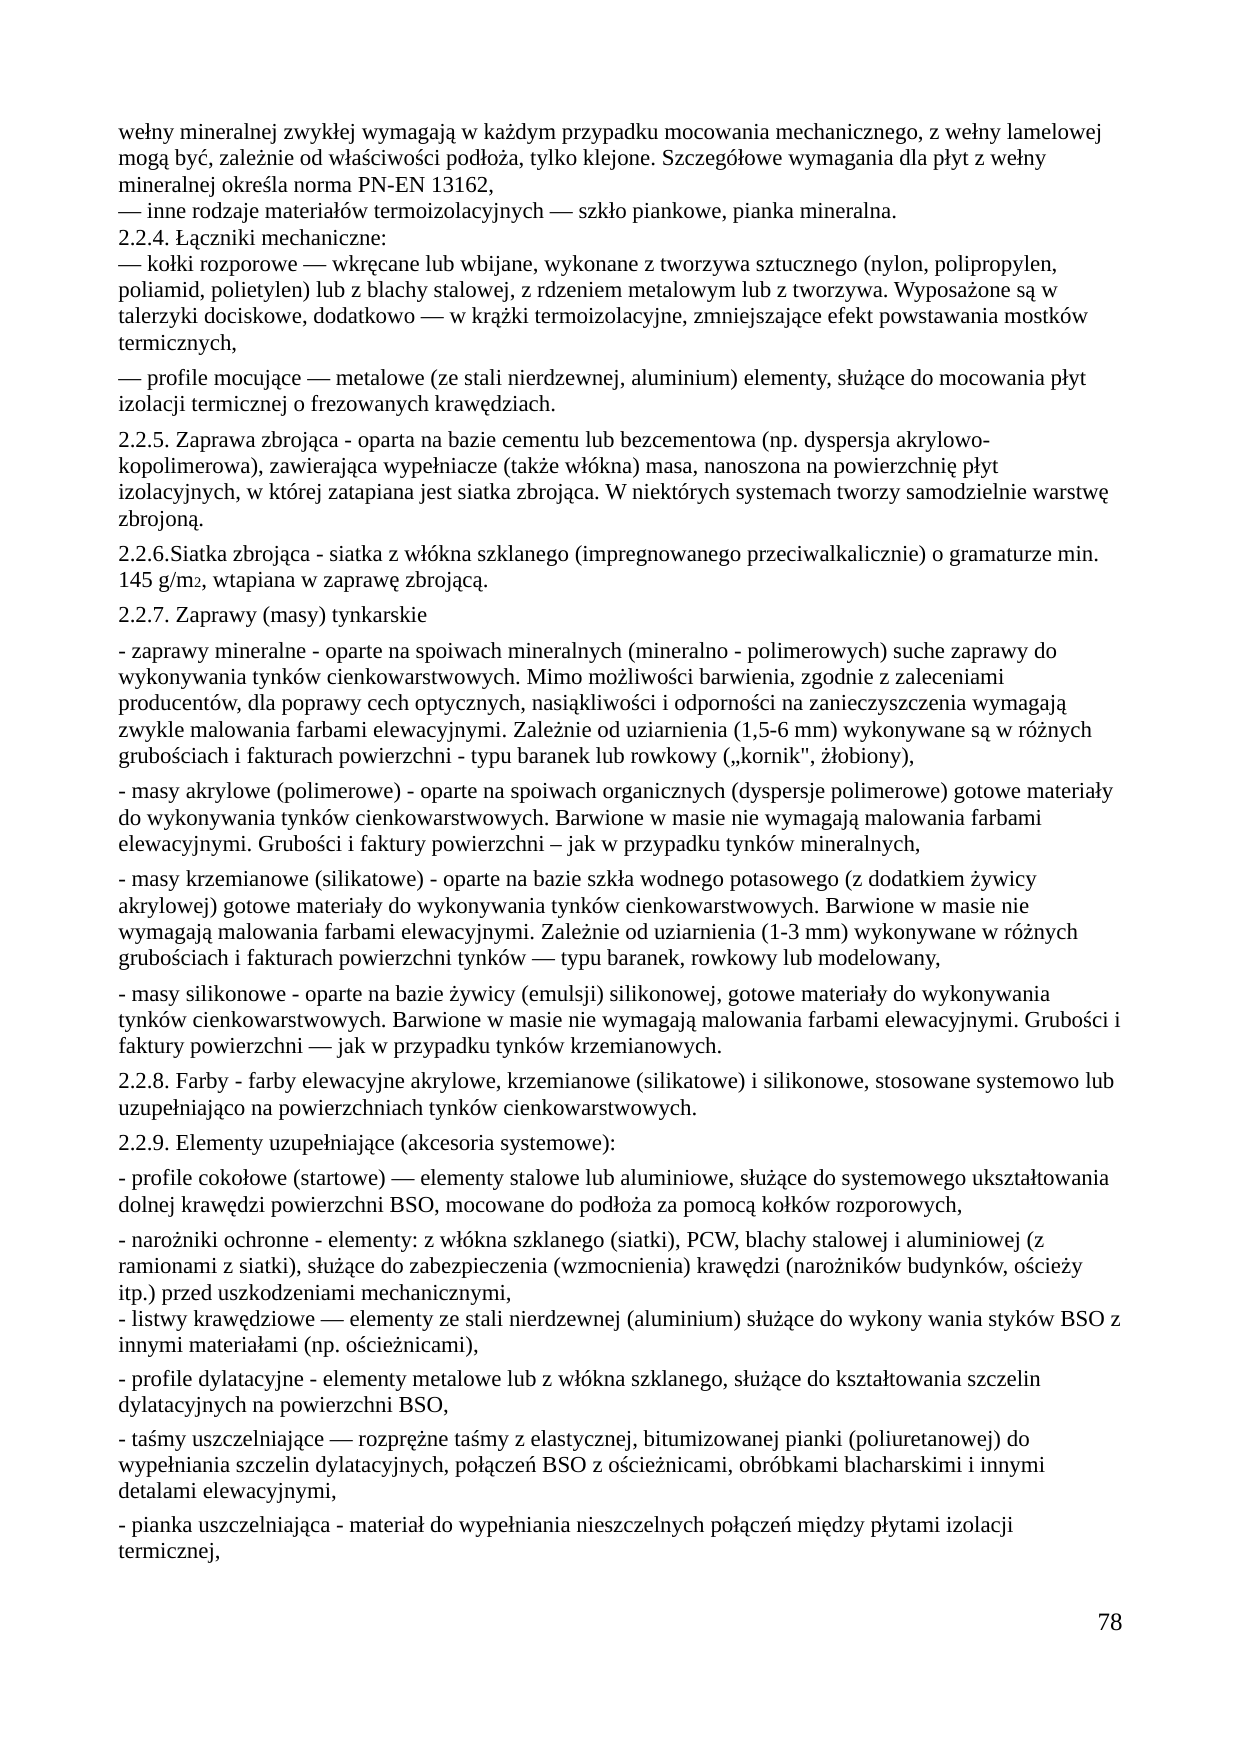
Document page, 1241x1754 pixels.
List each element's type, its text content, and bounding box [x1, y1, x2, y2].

text - zaprawy mineralne - oparte na spoiwach mineralnych (mineralno - polimerowych) suche zaprawy do wykonywania tynków cienkowarstwowych. Mimo możliwości barwienia, zgodnie z zaleceniami producentów, dla poprawy cech optycznych, nasiąkliwości i odporności na zanieczyszczenia wymagają zwykle malowania farbami elewacyjnymi. Zależnie od uziarnienia (1,5-6 mm) wykonywane są w różnych grubościach i fakturach powierzchni - typu baranek lub rowkowy („kornik", żłobiony), [118, 637, 1122, 768]
text wełny mineralnej zwykłej wymagają w każdym przypadku mocowania mechanicznego, z wełny lamelowej mogą być, zależnie od właściwości podłoża, tylko klejone. Szczegółowe wymagania dla płyt z wełny mineralnej określa norma PN-EN 13162, [118, 118, 1122, 197]
text 2.2.6.Siatka zbrojąca - siatka z włókna szklanego (impregnowanego przeciwalkalicznie) o gramaturze min. 145 g/m2, wtapiana w zaprawę zbrojącą. [118, 540, 1122, 593]
text - listwy krawędziowe — elementy ze stali nierdzewnej (aluminium) służące do wykony wania styków BSO z innymi materiałami (np. ościeżnicami), [118, 1305, 1122, 1358]
text — inne rodzaje materiałów termoizolacyjnych — szkło piankowe, pianka mineralna. [118, 197, 1122, 223]
text 2.2.4. Łączniki mechaniczne: [118, 223, 1122, 250]
text - masy krzemianowe (silikatowe) - oparte na bazie szkła wodnego potasowego (z dodatkiem żywicy akrylowej) gotowe materiały do wykonywania tynków cienkowarstwowych. Barwione w masie nie wymagają malowania farbami elewacyjnymi. Zależnie od uziarnienia (1-3 mm) wykonywane w różnych grubościach i fakturach powierzchni tynków — typu baranek, rowkowy lub modelowany, [118, 865, 1122, 971]
text - taśmy uszczelniające — rozprężne taśmy z elastycznej, bitumizowanej pianki (poliuretanowej) do wypełniania szczelin dylatacyjnych, połączeń BSO z ościeżnicami, obróbkami blacharskimi i innymi detalami elewacyjnymi, [118, 1425, 1122, 1504]
text — profile mocujące — metalowe (ze stali nierdzewnej, aluminium) elementy, służące do mocowania płyt izolacji termicznej o frezowanych krawędziach. [118, 364, 1122, 417]
text - pianka uszczelniająca - materiał do wypełniania nieszczelnych połączeń między płytami izolacji termicznej, [118, 1511, 1122, 1564]
text 2.2.7. Zaprawy (masy) tynkarskie [118, 602, 1122, 628]
text - profile dylatacyjne - elementy metalowe lub z włókna szklanego, służące do kształtowania szczelin dylatacyjnych na powierzchni BSO, [118, 1365, 1122, 1418]
text 2.2.8. Farby - farby elewacyjne akrylowe, krzemianowe (silikatowe) i silikonowe, stosowane systemowo lub uzupełniająco na powierzchniach tynków cienkowarstwowych. [118, 1067, 1122, 1120]
text 2.2.9. Elementy uzupełniające (akcesoria systemowe): [118, 1129, 1122, 1155]
text — kołki rozporowe — wkręcane lub wbijane, wykonane z tworzywa sztucznego (nylon, polipropylen, poliamid, polietylen) lub z blachy stalowej, z rdzeniem metalowym lub z tworzywa. Wyposażone są w talerzyki dociskowe, dodatkowo — w krążki termoizolacyjne, zmniejszające efekt powstawania mostków termicznych, [118, 250, 1122, 355]
text - profile cokołowe (startowe) — elementy stalowe lub aluminiowe, służące do systemowego ukształtowania dolnej krawędzi powierzchni BSO, mocowane do podłoża za pomocą kołków rozporowych, [118, 1164, 1122, 1217]
text - masy akrylowe (polimerowe) - oparte na spoiwach organicznych (dyspersje polimerowe) gotowe materiały do wykonywania tynków cienkowarstwowych. Barwione w masie nie wymagają malowania farbami elewacyjnymi. Grubości i faktury powierzchni – jak w przypadku tynków mineralnych, [118, 777, 1122, 856]
text - masy silikonowe - oparte na bazie żywicy (emulsji) silikonowej, gotowe materiały do wykonywania tynków cienkowarstwowych. Barwione w masie nie wymagają malowania farbami elewacyjnymi. Grubości i faktury powierzchni — jak w przypadku tynków krzemianowych. [118, 979, 1122, 1059]
text 2.2.5. Zaprawa zbrojąca - oparta na bazie cementu lub bezcementowa (np. dyspersja akrylowo-kopolimerowa), zawierająca wypełniacze (także włókna) masa, nanoszona na powierzchnię płyt izolacyjnych, w której zatapiana jest siatka zbrojąca. W niektórych systemach tworzy samodzielnie warstwę zbrojoną. [118, 426, 1122, 531]
text - narożniki ochronne - elementy: z włókna szklanego (siatki), PCW, blachy stalowej i aluminiowej (z ramionami z siatki), służące do zabezpieczenia (wzmocnienia) krawędzi (narożników budynków, ościeży itp.) przed uszkodzeniami mechanicznymi, [118, 1226, 1122, 1305]
